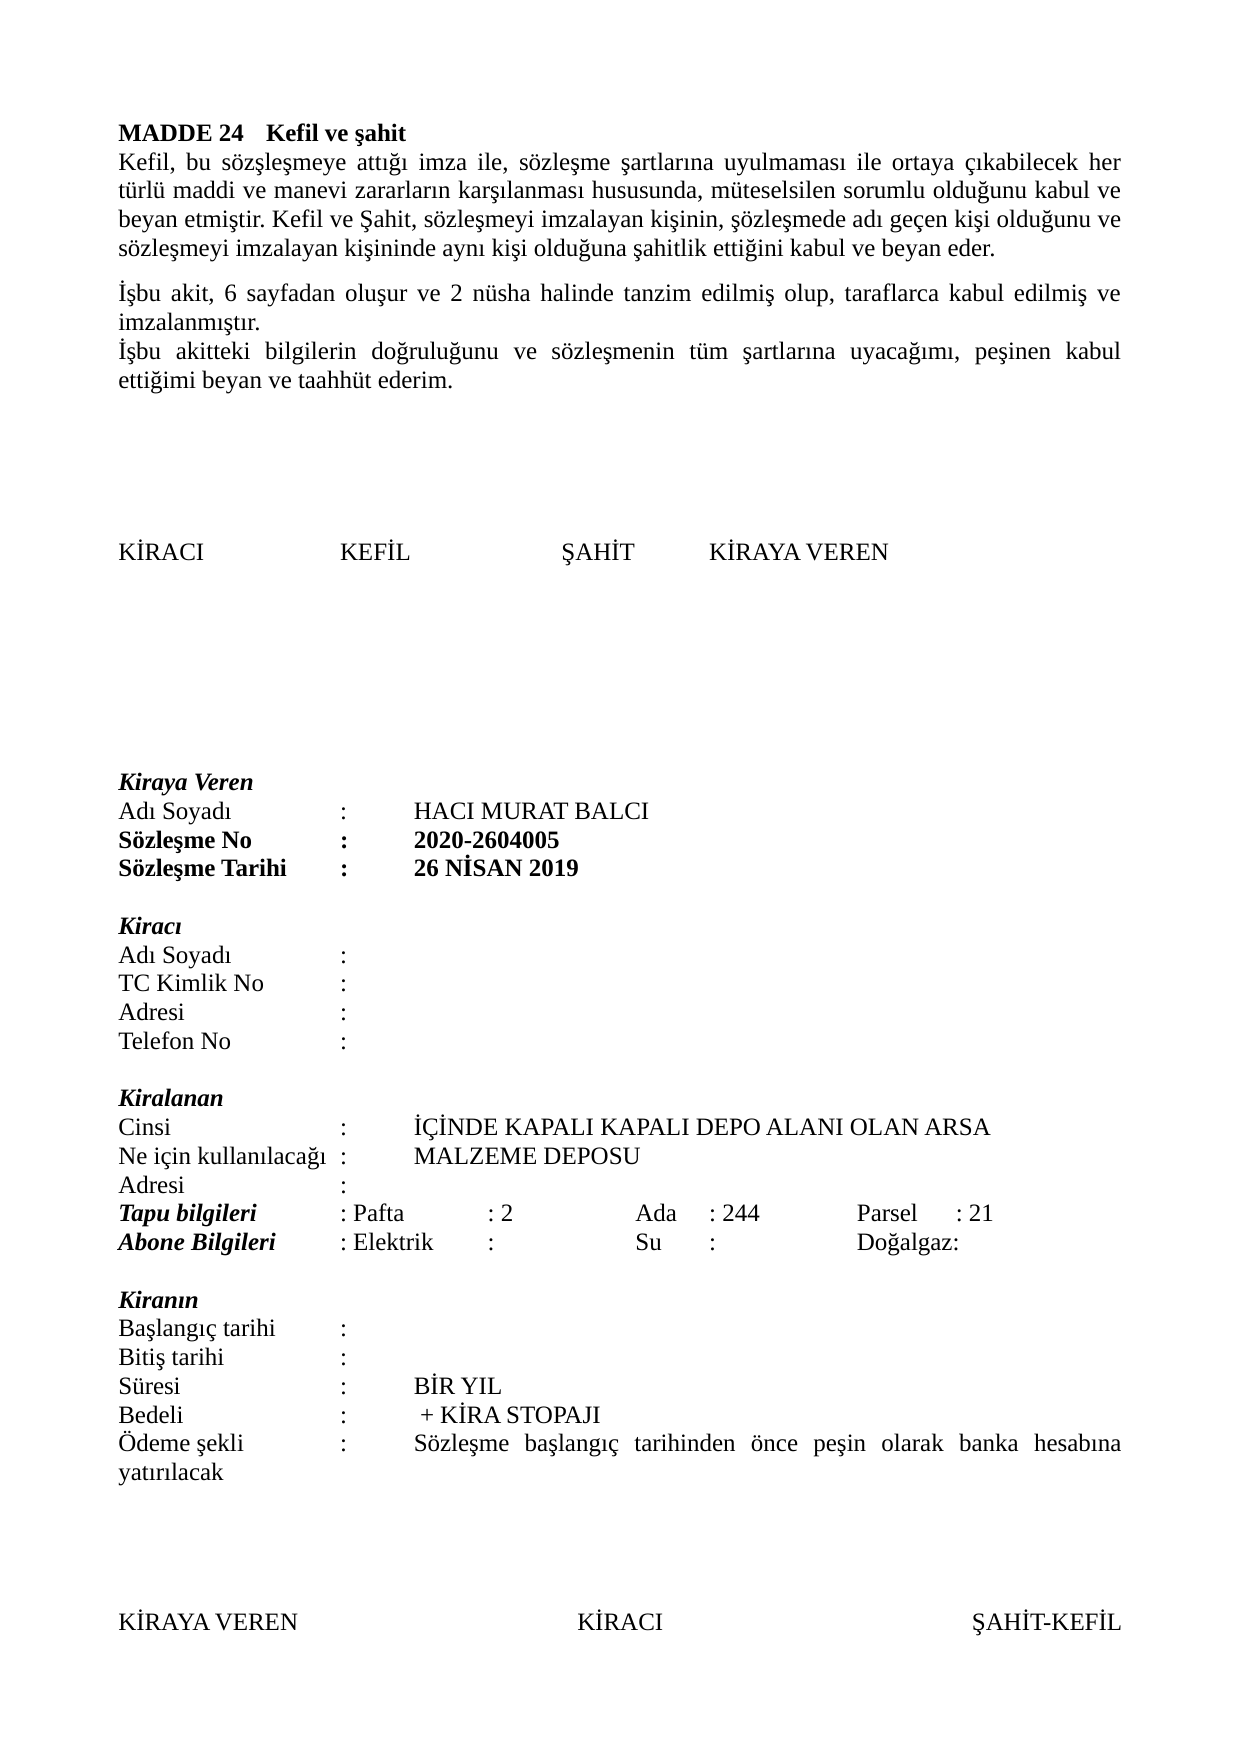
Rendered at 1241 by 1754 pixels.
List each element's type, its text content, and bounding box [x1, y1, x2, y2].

text Ne için kullanılacağı : MALZEME DEPOSU [118, 1141, 1122, 1170]
text Kiracı [118, 911, 1122, 940]
text İşbu akit, 6 sayfadan oluşur ve 2 nüsha halinde tanzim edilmiş olup, taraflarca kabul edilmiş ve imzalanmıştır. [118, 278, 1122, 336]
text Süresi : BİR YIL [118, 1371, 1122, 1400]
text Cinsi : İÇİNDE KAPALI KAPALI DEPO ALANI OLAN ARSA [118, 1112, 1122, 1141]
text Tapu bilgileri : Pafta : 2 Ada : 244 Parsel : 21 [118, 1198, 1122, 1227]
text Bitiş tarihi : [118, 1342, 1122, 1371]
text TC Kimlik No : [118, 968, 1122, 997]
list Kefil, bu sözşleşmeye attığı imza ile, sözleşme şartlarına uyulmaması ile ortaya çıkabilecek her türlü maddi ve manevi zararların karşılanması hususunda, müteselsilen sorumlu olduğunu kabul ve beyan etmiştir. Kefil ve Şahit, sözleşmeyi imzalayan kişinin, şözleşmede adı geçen kişi olduğunu ve sözleşmeyi imzalayan kişininde aynı kişi olduğuna şahitlik ettiğini kabul ve beyan eder. [118, 147, 1122, 262]
text Adı Soyadı : HACI MURAT BALCI [118, 796, 1122, 825]
text Bedeli : + KİRA STOPAJI [118, 1400, 1122, 1428]
text Abone Bilgileri : Elektrik : Su : Doğalgaz: [118, 1227, 1122, 1256]
text Kiranın [118, 1285, 1122, 1313]
text Adı Soyadı : [118, 940, 1122, 968]
text Sözleşme No : 2020-2604005 [118, 825, 1122, 853]
list MADDE 24 Kefil ve şahit [118, 118, 1122, 147]
text Sözleşme Tarihi : 26 NİSAN 2019 [118, 853, 1122, 882]
text Kiraya Veren [118, 767, 1122, 796]
text Telefon No : [118, 1026, 1122, 1055]
text KİRACI KEFİL ŞAHİT KİRAYA VEREN [118, 537, 1122, 566]
text Başlangıç tarihi : [118, 1313, 1122, 1342]
text Kiralanan [118, 1083, 1122, 1112]
text İşbu akitteki bilgilerin doğruluğunu ve sözleşmenin tüm şartlarına uyacağımı, peşinen kabul ettiğimi beyan ve taahhüt ederim. [118, 336, 1122, 393]
text Adresi : [118, 1170, 1122, 1198]
text Ödeme şekli : Sözleşme başlangıç tarihinden önce peşin olarak banka hesabına yatırılacak [118, 1428, 1122, 1486]
text Adresi : [118, 997, 1122, 1026]
